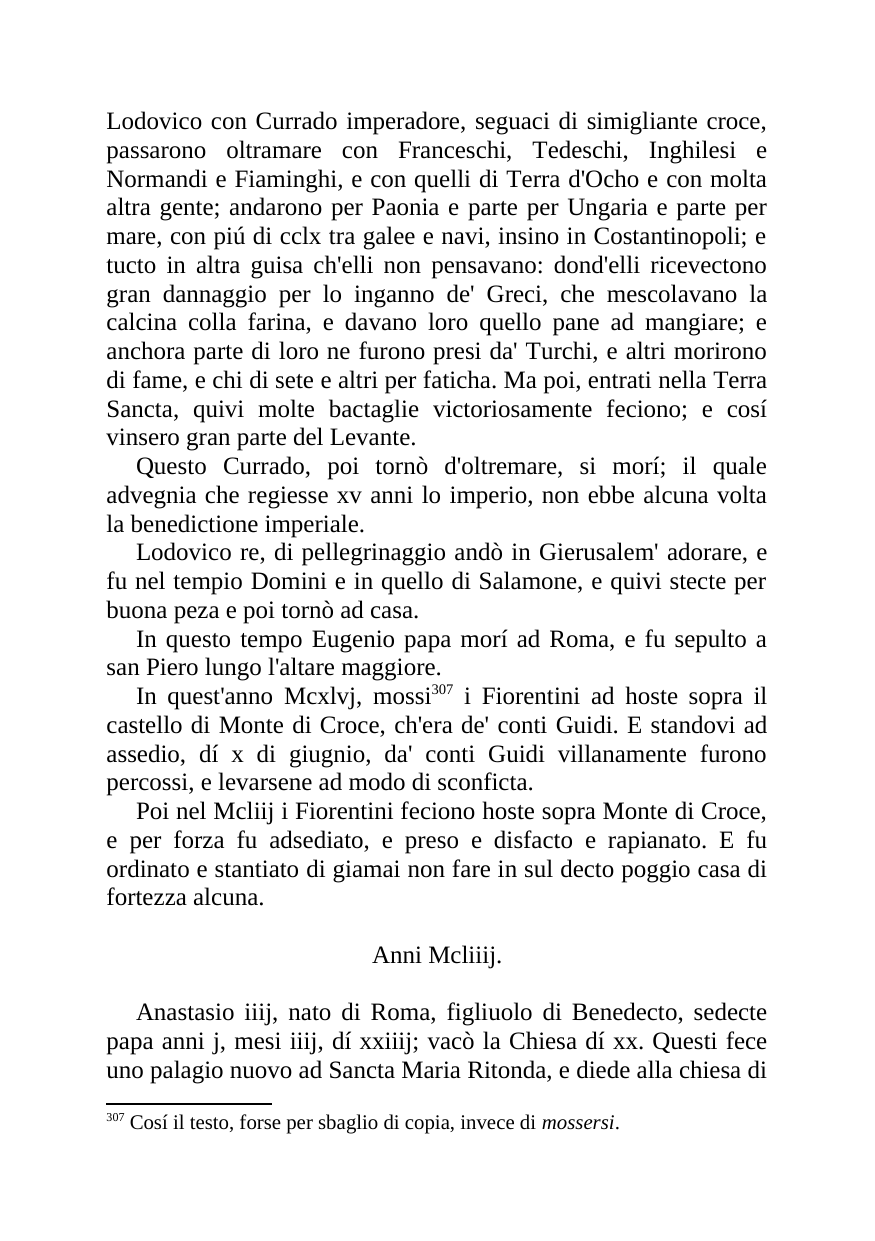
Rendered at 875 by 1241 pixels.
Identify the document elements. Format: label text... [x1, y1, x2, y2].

text Anni Mcliiij. [106, 940, 768, 969]
text Cosí il testo, forse per sbaglio di copia, invece di mossersi. [106, 1110, 768, 1134]
text Questo Currado, poi tornò d'oltremare, si morí; il quale advegnia che regiesse xv anni lo imperio, non ebbe alcuna volta la benedictione imperiale. [106, 451, 768, 537]
text Poi nel Mcliij i Fiorentini feciono hoste sopra Monte di Croce, e per forza fu adsediato, e preso e disfacto e rapianato. E fu ordinato e stantiato di giamai non fare in sul decto poggio casa di fortezza alcuna. [106, 796, 768, 911]
text Anastasio iiij, nato di Roma, figliuolo di Benedecto, sedecte papa anni j, mesi iiij, dí xxiiij; vacò la Chiesa dí xx. Questi fece uno palagio nuovo ad Sancta Maria Ritonda, e diede alla chiesa di [106, 997, 768, 1084]
text Lodovico con Currado imperadore, seguaci di simigliante croce, passarono oltramare con Franceschi, Tedeschi, Inghilesi e Normandi e Fiaminghi, e con quelli di Terra d'Ocho e con molta altra gente; andarono per Paonia e parte per Ungaria e parte per mare, con piú di cclx tra galee e navi, insino in Costantinopoli; e tucto in altra guisa ch'elli non pensavano: dond'elli ricevectono gran dannaggio per lo inganno de' Greci, che mescolavano la calcina colla farina, e davano loro quello pane ad mangiare; e anchora parte di loro ne furono presi da' Turchi, e altri morirono di fame, e chi di sete e altri per faticha. Ma poi, entrati nella Terra Sancta, quivi molte bactaglie victoriosamente feciono; e cosí vinsero gran parte del Levante. [106, 106, 768, 451]
text Lodovico re, di pellegrinaggio andò in Gierusalem' adorare, e fu nel tempio Domini e in quello di Salamone, e quivi stecte per buona peza e poi tornò ad casa. [106, 537, 768, 624]
text In quest'anno Mcxlvj, mossi i Fiorentini ad hoste sopra il castello di Monte di Croce, ch'era de' conti Guidi. E standovi ad assedio, dí x di giugnio, da' conti Guidi villanamente furono percossi, e levarsene ad modo di sconficta. [106, 681, 768, 796]
text In questo tempo Eugenio papa morí ad Roma, e fu sepulto a san Piero lungo l'altare maggiore. [106, 624, 768, 681]
